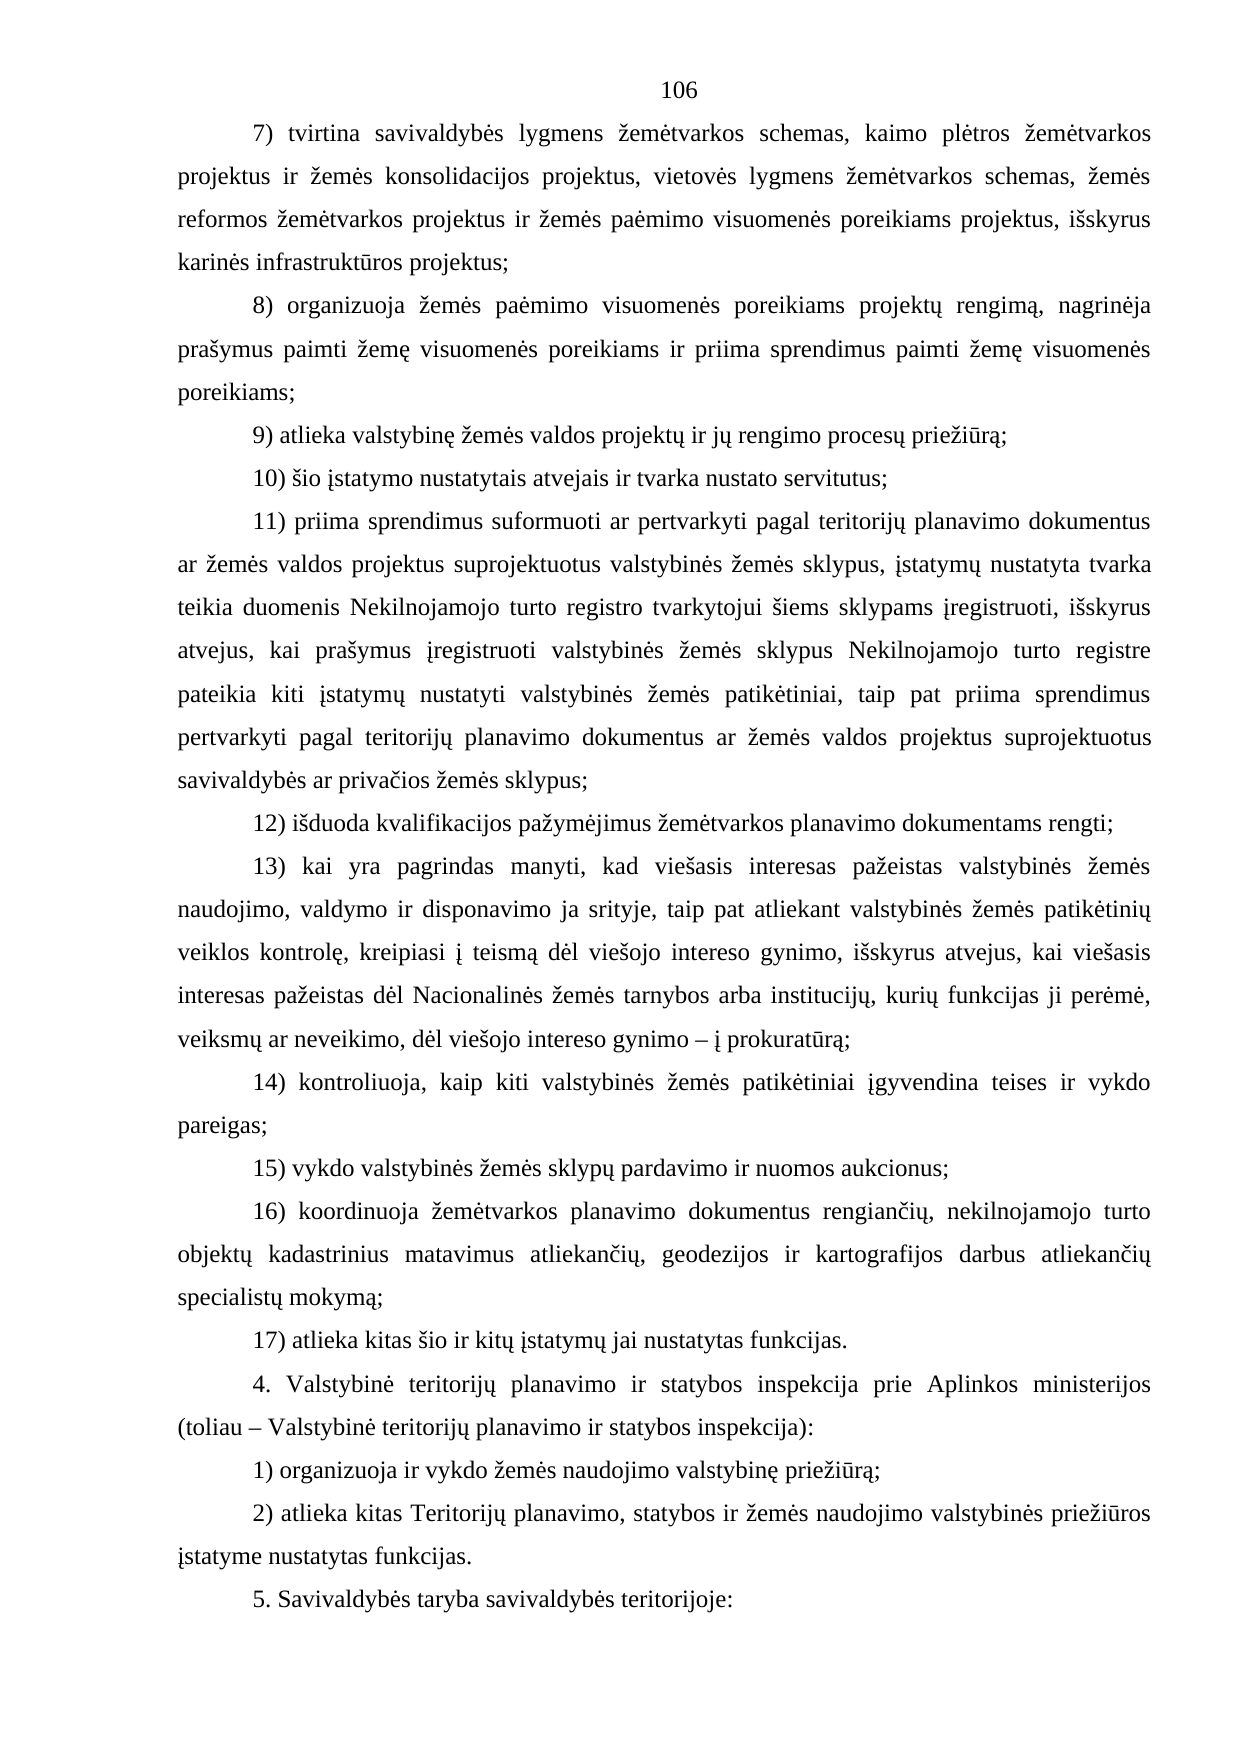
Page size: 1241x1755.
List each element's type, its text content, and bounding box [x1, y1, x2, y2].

text 2) atlieka kitas Teritorijų planavimo, statybos ir žemės naudojimo valstybinės priežiūros įstatyme nustatytas funkcijas. [177, 1498, 1152, 1570]
text 12) išduoda kvalifikacijos pažymėjimus žemėtvarkos planavimo dokumentams rengti; [177, 808, 1152, 837]
text 8) organizuoja žemės paėmimo visuomenės poreikiams projektų rengimą, nagrinėja prašymus paimti žemę visuomenės poreikiams ir priima sprendimus paimti žemę visuomenės poreikiams; [177, 291, 1152, 406]
text 15) vykdo valstybinės žemės sklypų pardavimo ir nuomos aukcionus; [177, 1153, 1152, 1182]
text 9) atlieka valstybinę žemės valdos projektų ir jų rengimo procesų priežiūrą; [177, 420, 1152, 449]
text 7) tvirtina savivaldybės lygmens žemėtvarkos schemas, kaimo plėtros žemėtvarkos projektus ir žemės konsolidacijos projektus, vietovės lygmens žemėtvarkos schemas, žemės reformos žemėtvarkos projektus ir žemės paėmimo visuomenės poreikiams projektus, išskyrus karinės infrastruktūros projektus; [177, 118, 1152, 276]
text 11) priima sprendimus suformuoti ar pertvarkyti pagal teritorijų planavimo dokumentus ar žemės valdos projektus suprojektuotus valstybinės žemės sklypus, įstatymų nustatyta tvarka teikia duomenis Nekilnojamojo turto registro tvarkytojui šiems sklypams įregistruoti, išskyrus atvejus, kai prašymus įregistruoti valstybinės žemės sklypus Nekilnojamojo turto registre pateikia kiti įstatymų nustatyti valstybinės žemės patikėtiniai, taip pat priima sprendimus pertvarkyti pagal teritorijų planavimo dokumentus ar žemės valdos projektus suprojektuotus savivaldybės ar privačios žemės sklypus; [177, 506, 1152, 794]
text 16) koordinuoja žemėtvarkos planavimo dokumentus rengiančių, nekilnojamojo turto objektų kadastrinius matavimus atliekančių, geodezijos ir kartografijos darbus atliekančių specialistų mokymą; [177, 1196, 1152, 1311]
text 5. Savivaldybės taryba savivaldybės teritorijoje: [177, 1584, 1152, 1613]
text 14) kontroliuoja, kaip kiti valstybinės žemės patikėtiniai įgyvendina teises ir vykdo pareigas; [177, 1067, 1152, 1139]
text 17) atlieka kitas šio ir kitų įstatymų jai nustatytas funkcijas. [177, 1326, 1152, 1354]
text 1) organizuoja ir vykdo žemės naudojimo valstybinę priežiūrą; [177, 1455, 1152, 1484]
text 4. Valstybinė teritorijų planavimo ir statybos inspekcija prie Aplinkos ministerijos (toliau – Valstybinė teritorijų planavimo ir statybos inspekcija): [177, 1369, 1152, 1441]
text 13) kai yra pagrindas manyti, kad viešasis interesas pažeistas valstybinės žemės naudojimo, valdymo ir disponavimo ja srityje, taip pat atliekant valstybinės žemės patikėtinių veiklos kontrolę, kreipiasi į teismą dėl viešojo intereso gynimo, išskyrus atvejus, kai viešasis interesas pažeistas dėl Nacionalinės žemės tarnybos arba institucijų, kurių funkcijas ji perėmė, veiksmų ar neveikimo, dėl viešojo intereso gynimo – į prokuratūrą; [177, 851, 1152, 1052]
text 10) šio įstatymo nustatytais atvejais ir tvarka nustato servitutus; [177, 463, 1152, 492]
